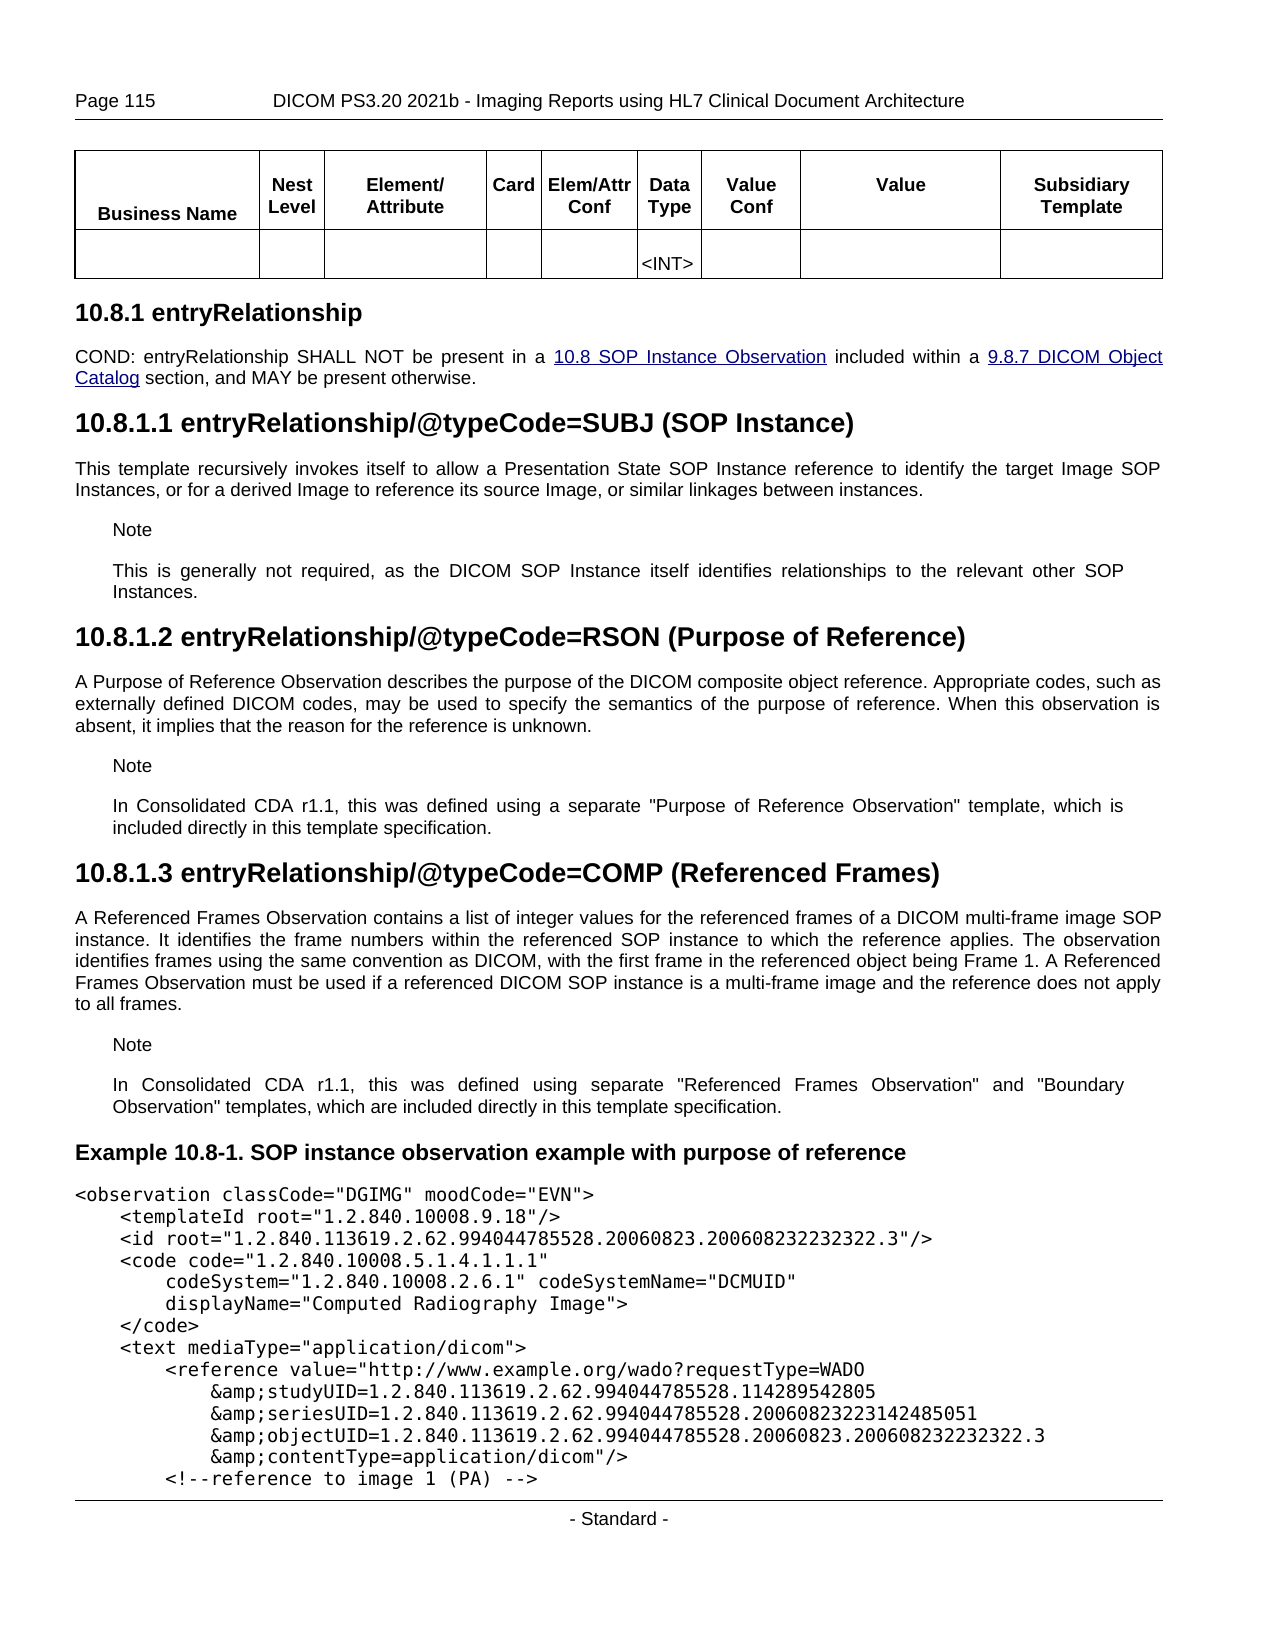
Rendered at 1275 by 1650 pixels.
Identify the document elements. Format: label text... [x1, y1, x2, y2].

table_cell [325, 230, 486, 278]
text A Purpose of Reference Observation describes the purpose of the DICOM composite object reference. Appropriate codes, such as externally defined DICOM codes, may be used to specify the semantics of the purpose of reference. When this observation is absent, it implies that the reason for the reference is unknown. [75, 671, 1162, 736]
table_header Business Name [76, 151, 259, 228]
text This is generally not required, as the DICOM SOP Instance itself identifies relationships to the relevant other SOP Instances. [112, 559, 1125, 603]
table_cell [260, 230, 324, 278]
text In Consolidated CDA r1.1, this was defined using separate "Referenced Frames Observation" and "Boundary Observation" templates, which are included directly in this template specification. [112, 1074, 1125, 1117]
text 10.8.1.3 entryRelationship/@typeCode=COMP (Referenced Frames) [75, 857, 1162, 888]
text This template recursively invokes itself to allow a Presentation State SOP Instance reference to identify the target Image SOP Instances, or for a derived Image to reference its source Image, or similar linkages between instances. [75, 457, 1162, 500]
text In Consolidated CDA r1.1, this was defined using a separate "Purpose of Reference Observation" template, which is included directly in this template specification. [112, 795, 1125, 838]
text Note [112, 519, 1125, 541]
table_header Value Conf [702, 151, 800, 228]
table_header Value [801, 151, 1000, 228]
table_header Data Type [638, 151, 701, 228]
table_header Element/​Attribute [325, 151, 486, 228]
table_cell [1001, 230, 1162, 278]
table_header Subsidiary Template [1001, 151, 1162, 228]
text A Referenced Frames Observation contains a list of integer values for the referenced frames of a DICOM multi-frame image SOP instance. It identifies the frame numbers within the referenced SOP instance to which the reference applies. The observation identifies frames using the same convention as DICOM, with the first frame in the referenced object being Frame 1. A Referenced Frames Observation must be used if a referenced DICOM SOP instance is a multi-frame image and the reference does not apply to all frames. [75, 907, 1162, 1015]
table_cell [487, 230, 541, 278]
text COND: entryRelationship SHALL NOT be present in a 10.8 SOP Instance Observation included within a 9.8.7 DICOM Object Catalog section, and MAY be present otherwise. [75, 345, 1162, 388]
table_cell [702, 230, 800, 278]
table_cell [542, 230, 637, 278]
text 10.8.1.1 entryRelationship/@typeCode=SUBJ (SOP Instance) [75, 407, 1162, 438]
text Example 10.8-1. SOP instance observation example with purpose of reference [75, 1139, 1162, 1165]
table_cell [801, 230, 1000, 278]
text 10.8.1 entryRelationship [75, 298, 1162, 327]
text 10.8.1.2 entryRelationship/@typeCode=RSON (Purpose of Reference) [75, 621, 1162, 653]
text <observation classCode="DGIMG" moodCode="EVN"> <templateId root="1.2.840.10008.9.18"/> <id root="1.2.840.113619.2.62.994044785528.20060823.200608232232322.3"/> <code code="1.2.840.10008.5.1.4.1.1.1" codeSystem="1.2.840.10008.2.6.1" codeSystemName="DCMUID" displayName="Computed Radiography Image"> </code> <text mediaType="application/dicom"> <reference value="http://www.example.org/wado?requestType=WADO &amp;studyUID=1.2.840.113619.2.62.994044785528.114289542805 &amp;seriesUID=1.2.840.113619.2.62.994044785528.20060823223142485051 &amp;objectUID=1.2.840.113619.2.62.994044785528.20060823.200608232232322.3 &amp;contentType=application/dicom"/> <!--reference to image 1 (PA) --> [75, 1184, 1162, 1490]
text Note [112, 755, 1125, 776]
table_header Card [487, 151, 541, 228]
table_cell <INT> [638, 230, 701, 278]
text Note [112, 1033, 1125, 1055]
table_header Nest Level [260, 151, 324, 228]
table_header Elem/Attr Conf [542, 151, 637, 228]
table_cell [76, 230, 259, 278]
